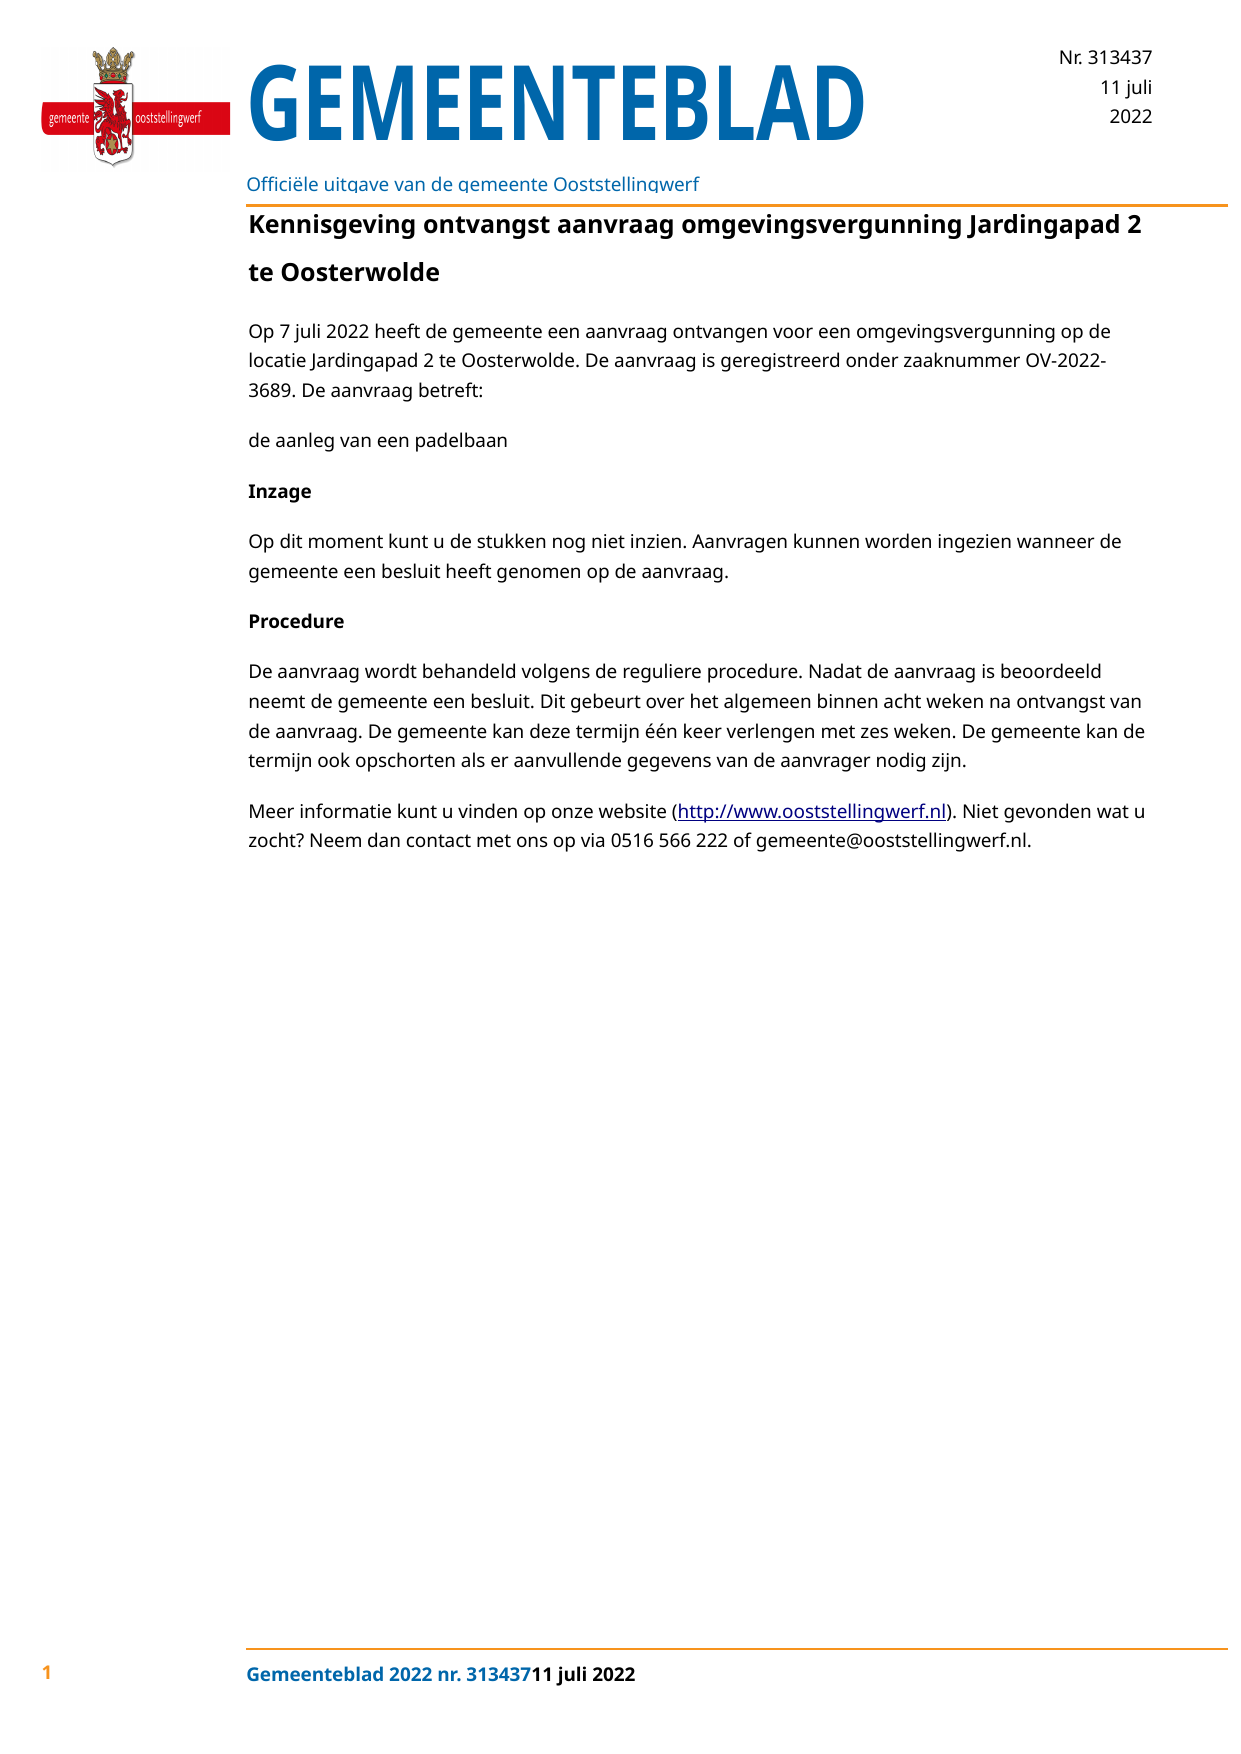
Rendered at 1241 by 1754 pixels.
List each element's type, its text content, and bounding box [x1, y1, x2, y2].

text De aanvraag wordt behandeld volgens de reguliere procedure. Nadat de aanvraag is beoordeeld neemt de gemeente een besluit. Dit gebeurt over het algemeen binnen acht weken na ontvangst van de aanvraag. De gemeente kan deze termijn één keer verlengen met zes weken. De gemeente kan de termijn ook opschorten als er aanvullende gegevens van de aanvrager nodig zijn. [248, 659, 1152, 773]
text Procedure [248, 608, 1152, 634]
text Meer informatie kunt u vinden op onze website (http://www.ooststellingwerf.nl). Niet gevonden wat u zocht? Neem dan contact met ons op via 0516 566 222 of gemeente@ooststellingwerf.nl. [248, 798, 1152, 853]
text Op 7 juli 2022 heeft de gemeente een aanvraag ontvangen voor een omgevingsvergunning op de locatie Jardingapad 2 te Oosterwolde. De aanvraag is geregistreerd onder zaaknummer OV-2022-3689. De aanvraag betreft: [248, 318, 1152, 403]
text Kennisgeving ontvangst aanvraag omgevingsvergunning Jardingapad 2 te Oosterwolde [248, 207, 1152, 288]
text Op dit moment kunt u de stukken nog niet inzien. Aanvragen kunnen worden ingezien wanneer de gemeente een besluit heeft genomen op de aanvraag. [248, 528, 1152, 584]
text de aanleg van een padelbaan [248, 427, 1152, 453]
picture [41, 47, 231, 172]
text Inzage [248, 478, 1152, 504]
